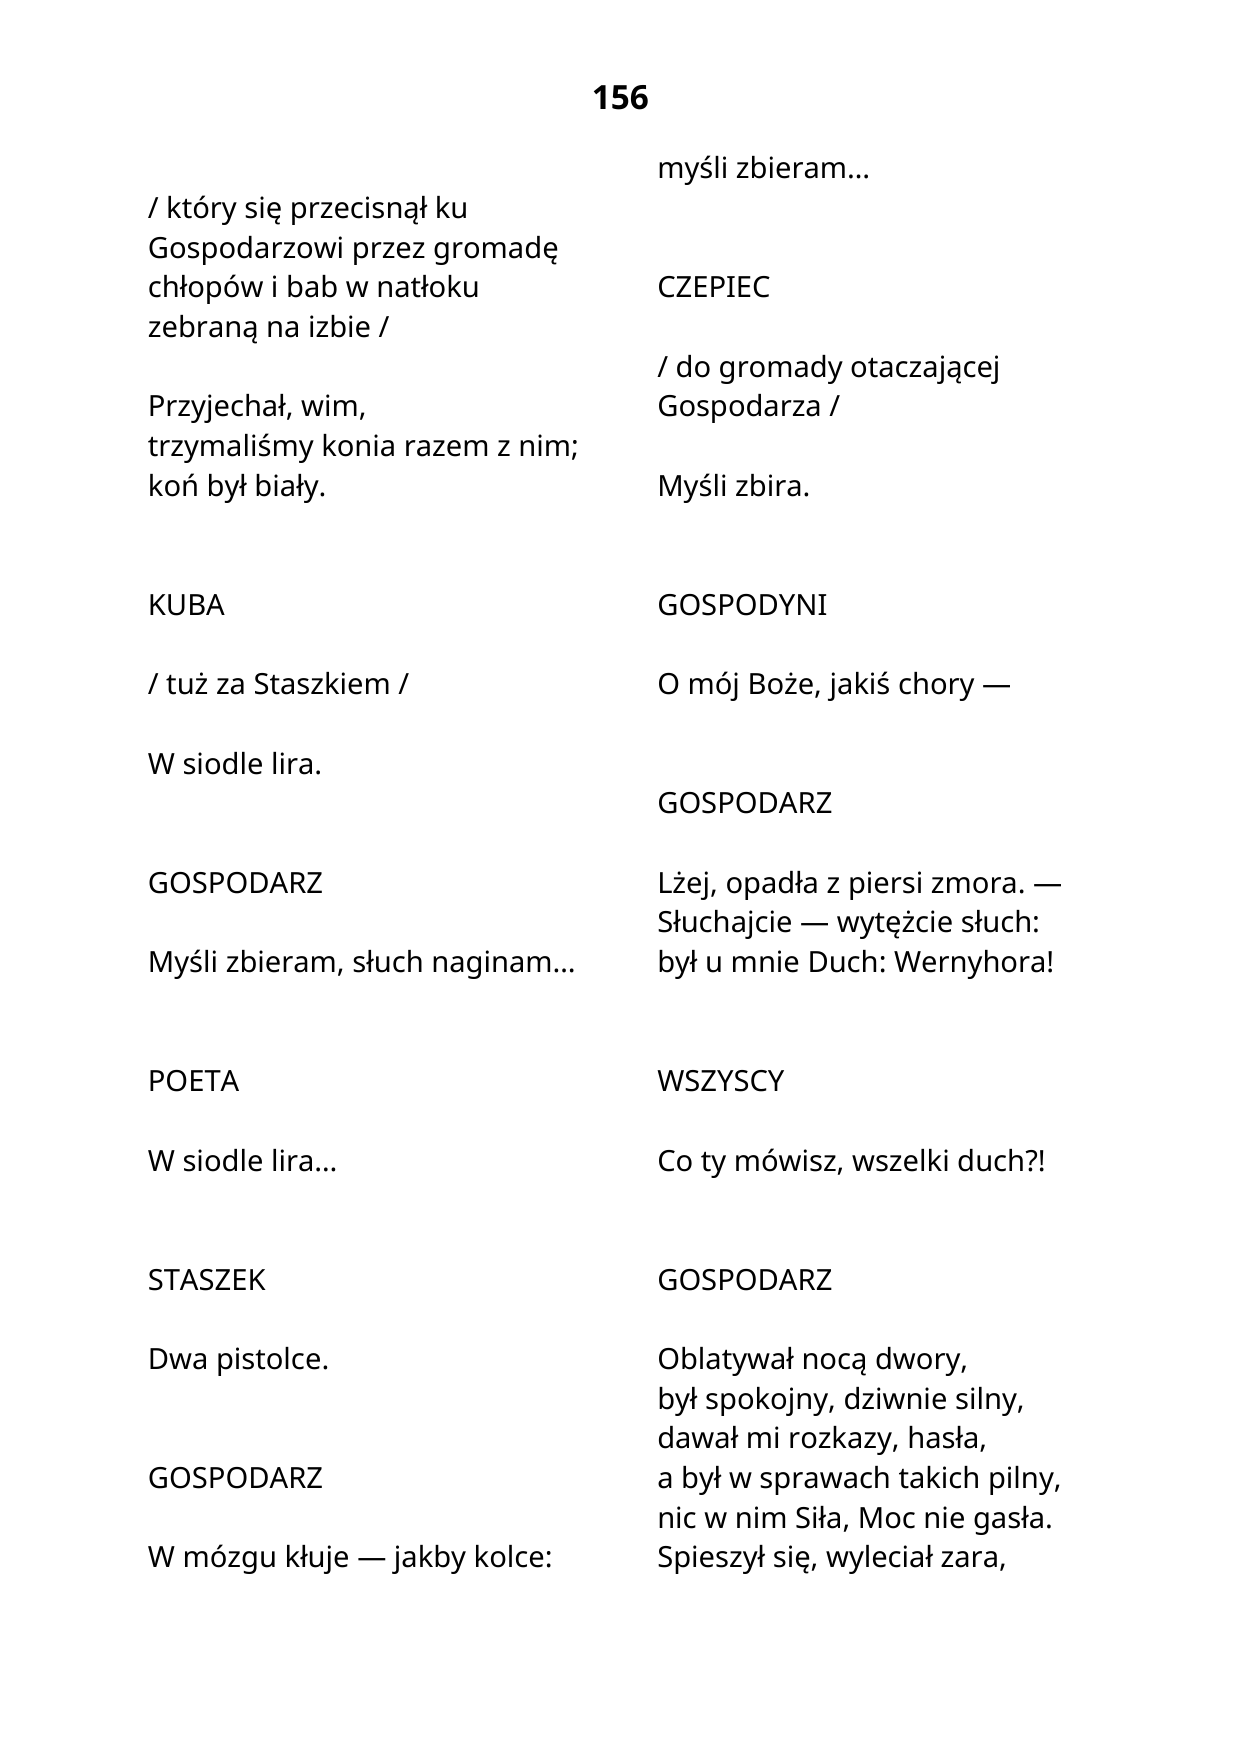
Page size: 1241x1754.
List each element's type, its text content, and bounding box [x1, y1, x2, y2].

text POETA [148, 1060, 583, 1100]
text GOSPODARZ [657, 783, 1093, 822]
text Lżej, opadła z piersi zmora. — [657, 862, 1093, 902]
text Spieszył się, wyleciał zara, [657, 1537, 1093, 1576]
text był u mnie Duch: Wernyhora! [657, 941, 1093, 981]
text Co ty mówisz, wszelki duch?! [657, 1140, 1093, 1179]
text koń był biały. [148, 465, 583, 505]
text był spokojny, dziwnie silny, [657, 1378, 1093, 1418]
text O mój Boże, jakiś chory — [657, 663, 1093, 703]
text myśli zbieram… [657, 148, 1093, 187]
text Przyjechał, wim, [148, 386, 583, 425]
text / który się przecisnął ku Gospodarzowi przez gromadę chłopów i bab w natłoku zebraną na izbie / [148, 187, 583, 346]
text GOSPODYNI [657, 584, 1093, 624]
text GOSPODARZ [148, 862, 583, 902]
text W mózgu kłuje — jakby kolce: [148, 1537, 583, 1576]
text Myśli zbieram, słuch naginam… [148, 941, 583, 981]
text Dwa pistolce. [148, 1338, 583, 1378]
text Myśli zbira. [657, 465, 1093, 505]
text GOSPODARZ [148, 1457, 583, 1497]
text dawał mi rozkazy, hasła, [657, 1418, 1093, 1457]
text trzymaliśmy konia razem z nim; [148, 425, 583, 465]
text WSZYSCY [657, 1060, 1093, 1100]
text W siodle lira. [148, 743, 583, 783]
text Słuchajcie — wytężcie słuch: [657, 902, 1093, 941]
text GOSPODARZ [657, 1259, 1093, 1298]
text KUBA [148, 584, 583, 624]
text W siodle lira… [148, 1140, 583, 1179]
text a był w sprawach takich pilny, [657, 1457, 1093, 1497]
text / do gromady otaczającej Gospodarza / [657, 346, 1093, 425]
text STASZEK [148, 1259, 583, 1298]
text CZEPIEC [657, 267, 1093, 306]
text nic w nim Siła, Moc nie gasła. [657, 1497, 1093, 1537]
text / tuż za Staszkiem / [148, 663, 583, 703]
text Oblatywał nocą dwory, [657, 1338, 1093, 1378]
